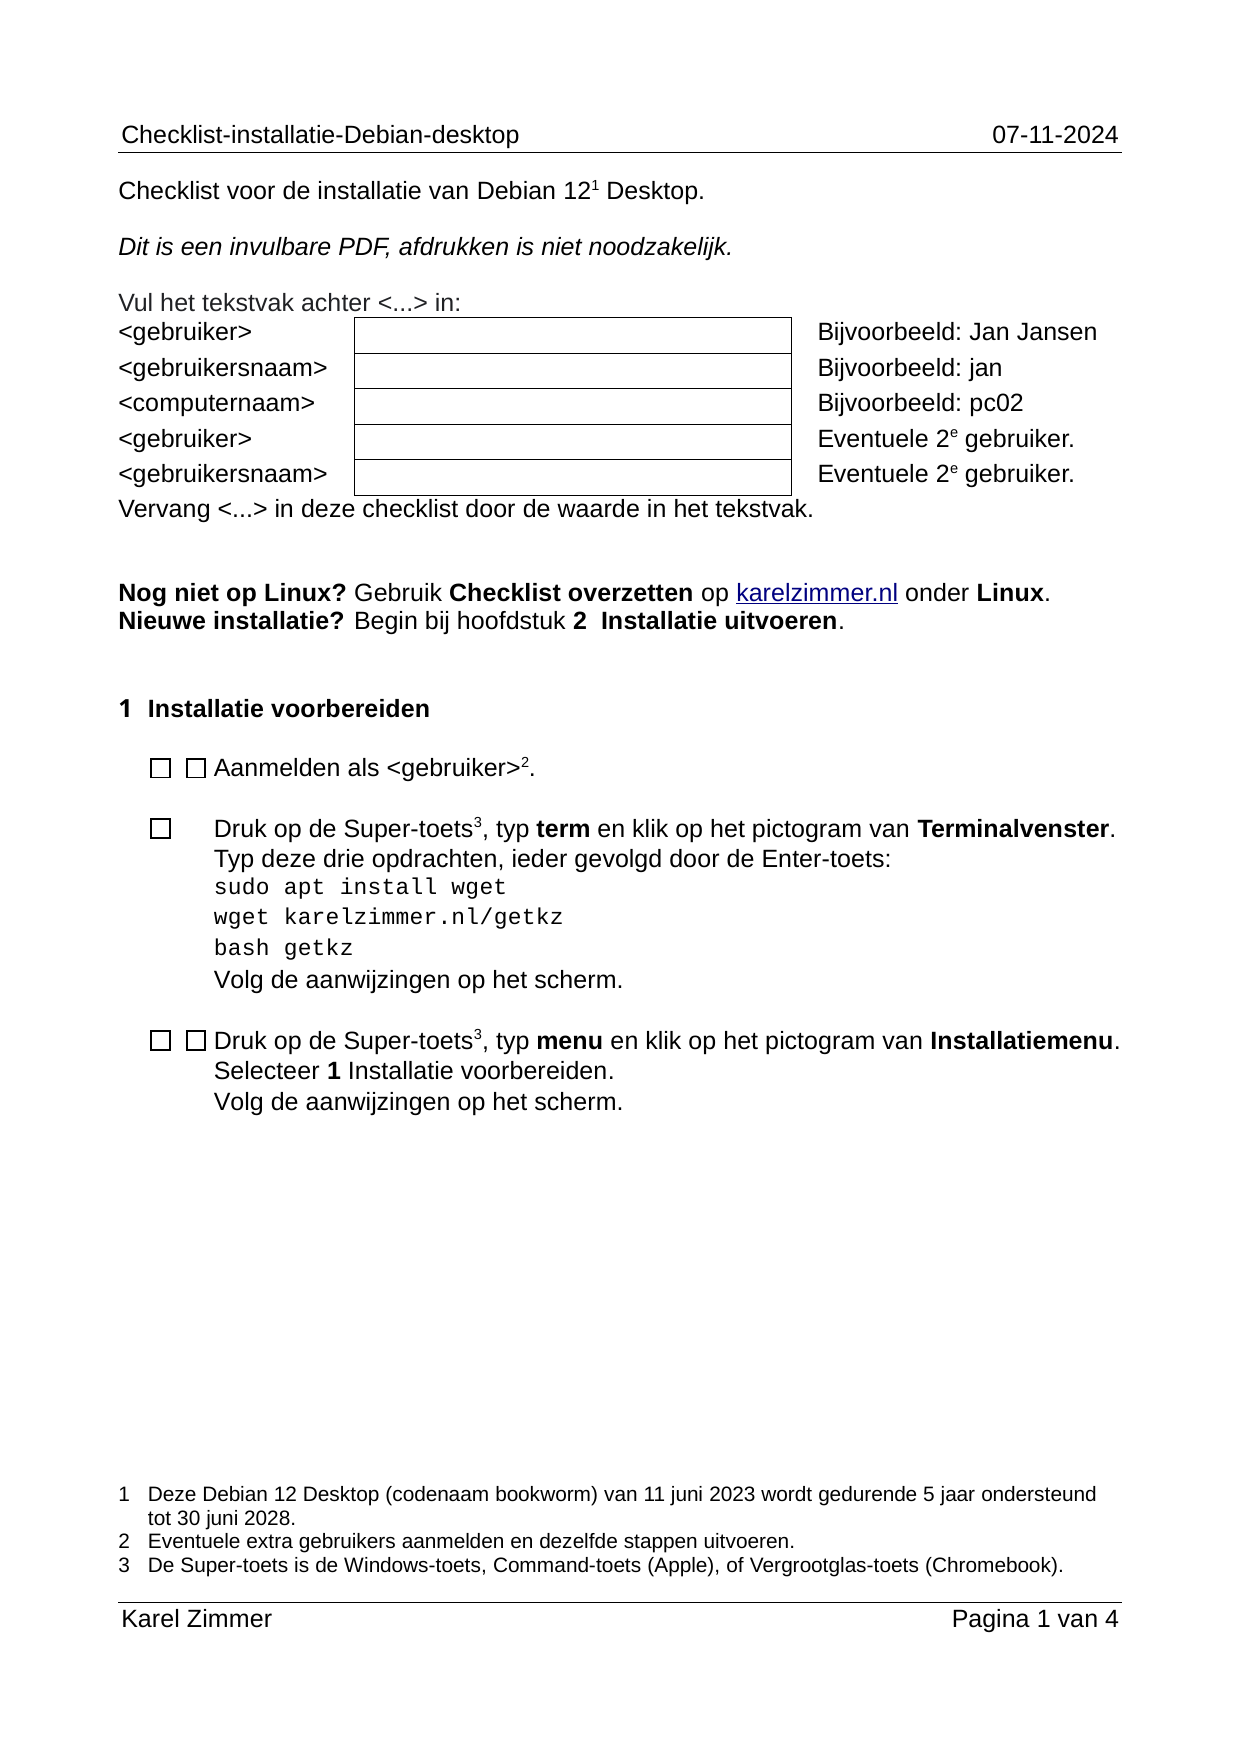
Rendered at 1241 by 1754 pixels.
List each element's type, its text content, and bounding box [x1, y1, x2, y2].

list Installatie voorbereiden [118, 691, 1122, 725]
table_cell [177, 874, 213, 904]
table_cell [142, 995, 177, 1026]
text Vul het tekstvak achter <...> in: [118, 289, 1122, 317]
text Checklist voor de installatie van Debian 12 Desktop. [118, 177, 1122, 205]
table_cell Selecteer 1 Installatie voorbereiden. [213, 1056, 1122, 1086]
table_cell [142, 783, 177, 813]
table_cell [142, 1086, 177, 1117]
table_header [177, 753, 213, 783]
table_cell [118, 783, 142, 813]
table_cell [142, 1026, 177, 1056]
table_cell [213, 783, 1122, 813]
table_header Aanmelden als <gebruiker>. [213, 753, 1122, 783]
table_cell [177, 844, 213, 874]
table_cell [142, 874, 177, 904]
table_cell [142, 965, 177, 995]
table_cell wget karelzimmer.nl/getkz [213, 905, 1122, 935]
text Nieuwe installatie? Begin bij hoofdstuk 2 Installatie uitvoeren. [118, 607, 1122, 635]
text Dit is een invulbare PDF, afdrukken is niet noodzakelijk. [118, 233, 1122, 261]
table_header [118, 753, 142, 783]
table_cell [142, 905, 177, 935]
table_cell [142, 935, 177, 965]
text <COMPUTERNAAM> [118, 388, 354, 424]
table_cell [118, 844, 142, 874]
table_cell [118, 905, 142, 935]
table_cell bash getkz [213, 935, 1122, 965]
table_cell [177, 783, 213, 813]
table_cell [118, 1056, 142, 1086]
text <gebruikersnaam> [118, 353, 354, 388]
table_cell [177, 995, 213, 1026]
table_cell [118, 1026, 142, 1056]
text Eventuele 2e gebruiker. [792, 424, 1122, 459]
table_cell [118, 1086, 142, 1117]
table_cell Druk op de Super-toets3, typ menu en klik op het pictogram van Installatiemenu. [213, 1026, 1122, 1056]
table_cell [142, 844, 177, 874]
table_header [142, 753, 177, 783]
table_cell [118, 995, 142, 1026]
table_cell Volg de aanwijzingen op het scherm. [213, 965, 1122, 995]
text Deze Debian 12 Desktop (codenaam bookworm) van 11 juni 2023 wordt gedurende 5 jaar ondersteund tot 30 juni 2028. [118, 1483, 1122, 1530]
text Vervang <...> in deze checklist door de waarde in het tekstvak. [118, 495, 1122, 523]
table_cell [177, 935, 213, 965]
text <GEBRUIKER> [118, 424, 354, 459]
table_cell [213, 995, 1122, 1026]
text Eventuele 2e gebruiker. [792, 459, 1122, 495]
table_cell [142, 814, 177, 844]
table_cell [118, 874, 142, 904]
table_cell [177, 1026, 213, 1056]
text <GEBRUIKERSNaaM> [118, 459, 354, 495]
table_cell [177, 1086, 213, 1117]
text Bijvoorbeeld: Jan Jansen [792, 317, 1122, 353]
table_cell [118, 935, 142, 965]
table_cell [118, 965, 142, 995]
text Nog niet op Linux? Gebruik Checklist overzetten op karelzimmer.nl onder Linux. [118, 579, 1122, 607]
table_cell sudo apt install wget [213, 874, 1122, 904]
table_cell [177, 905, 213, 935]
table_cell Druk op de Super-toets, typ term en klik op het pictogram van Terminalvenster. [213, 814, 1122, 844]
table_cell [177, 814, 213, 844]
table_cell [118, 814, 142, 844]
text <GEBRUIKER> [118, 317, 354, 353]
text Bijvoorbeeld: jan [792, 353, 1122, 388]
table_cell Volg de aanwijzingen op het scherm. [213, 1086, 1122, 1117]
table_cell [177, 1056, 213, 1086]
table_cell Typ deze drie opdrachten, ieder gevolgd door de Enter-toets: [213, 844, 1122, 874]
table_cell [177, 965, 213, 995]
text Bijvoorbeeld: pc02 [792, 388, 1122, 424]
table_cell [142, 1056, 177, 1086]
